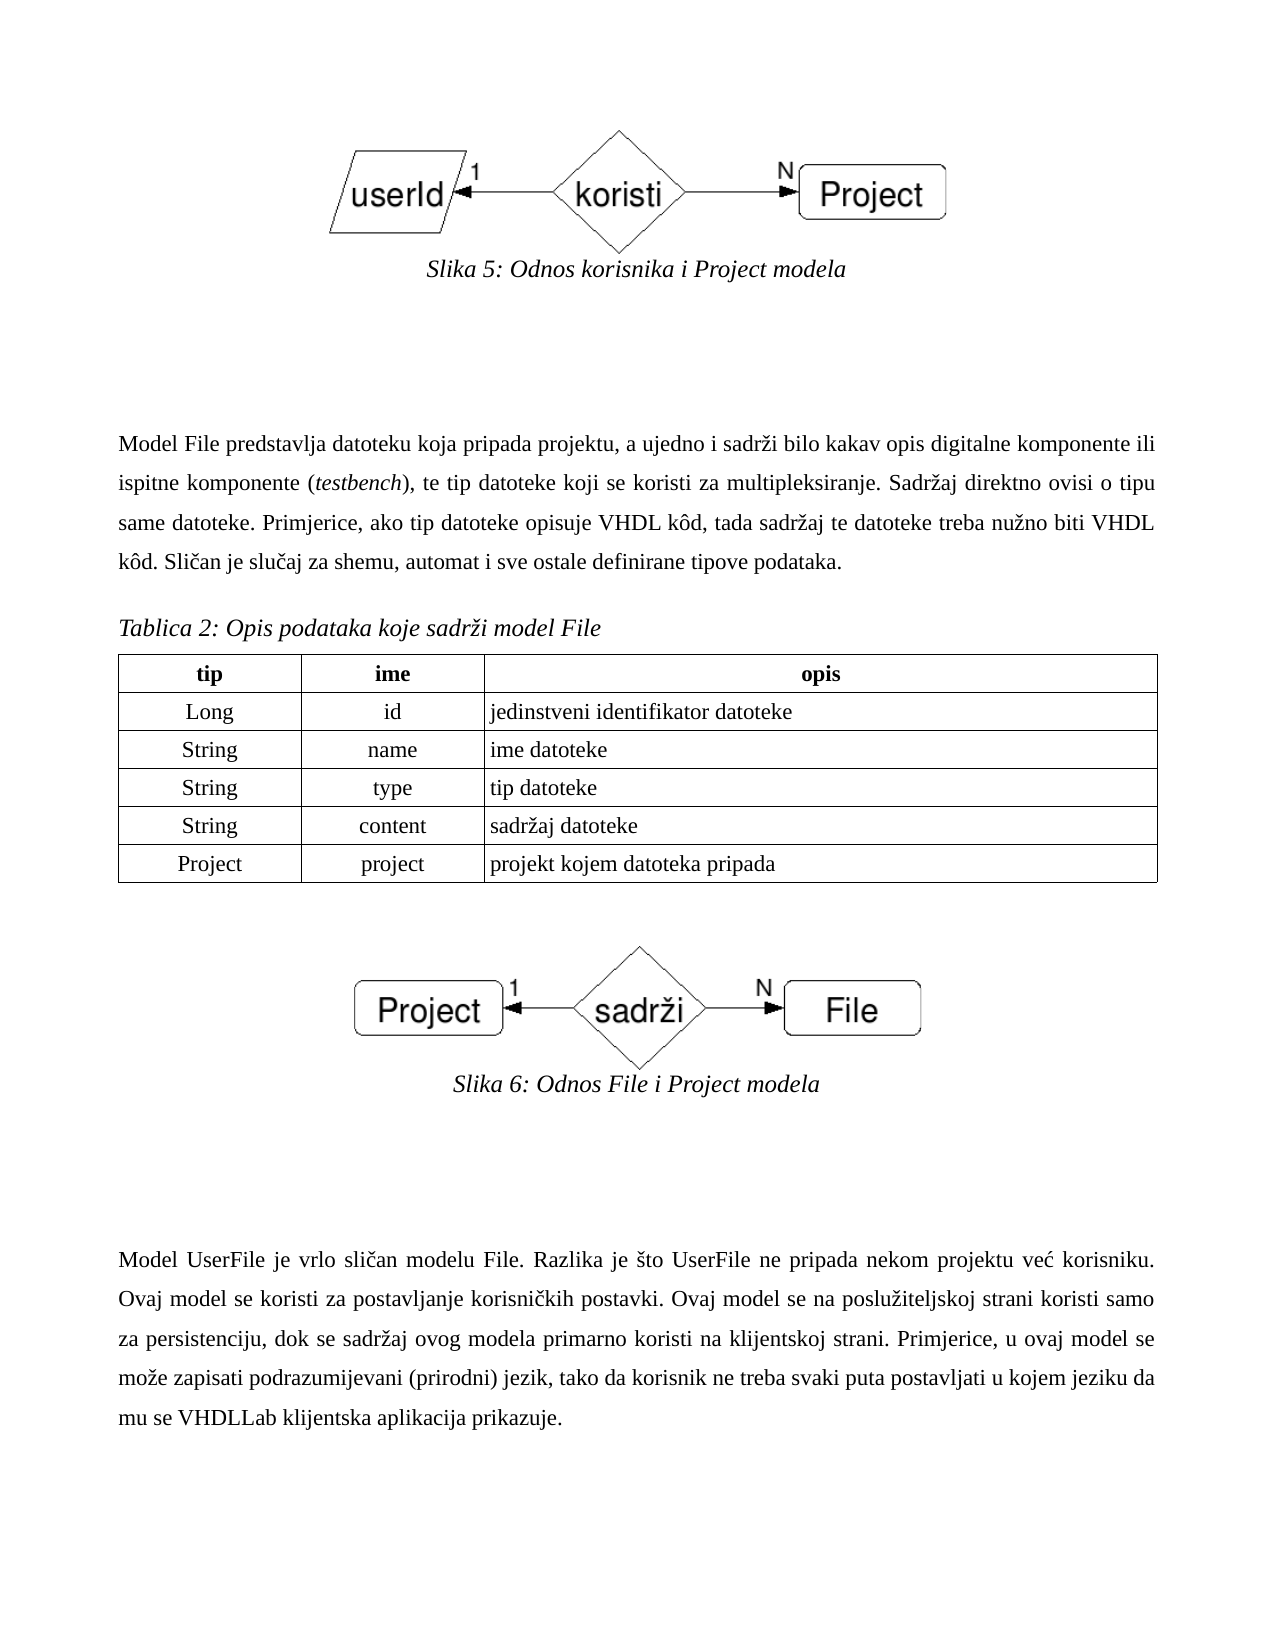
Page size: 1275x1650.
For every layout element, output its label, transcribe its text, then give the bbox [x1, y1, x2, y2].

table_cell String [119, 769, 301, 806]
table_header opis [485, 655, 1157, 692]
picture [329, 130, 947, 254]
text Slika 6: Odnos File i Project modela [354, 1070, 921, 1098]
text Model File predstavlja datoteku koja pripada projektu, a ujedno i sadrži bilo kakav opis digitalne komponente ili ispitne komponente (testbench), te tip datoteke koji se koristi za multipleksiranje. Sadržaj direktno ovisi o tipu same datoteke. Primjerice, ako tip datoteke opisuje VHDL kôd, tada sadržaj te datoteke treba nužno biti VHDL kôd. Sličan je slučaj za shemu, automat i sve ostale definirane tipove podataka. [118, 430, 1157, 575]
picture [354, 946, 922, 1070]
table_cell projekt kojem datoteka pripada [485, 845, 1157, 882]
table_cell Long [119, 693, 301, 730]
text Model UserFile je vrlo sličan modelu File. Razlika je što UserFile ne pripada nekom projektu već korisniku. Ovaj model se koristi za postavljanje korisničkih postavki. Ovaj model se na poslužiteljskoj strani koristi samo za persistenciju, dok se sadržaj ovog modela primarno koristi na klijentskoj strani. Primjerice, u ovaj model se može zapisati podrazumijevani (prirodni) jezik, tako da korisnik ne treba svaki puta postavljati u kojem jeziku da mu se VHDLLab klijentska aplikacija prikazuje. [118, 1246, 1157, 1430]
table_header ime [302, 655, 484, 692]
table_header tip [119, 655, 301, 692]
table_cell project [302, 845, 484, 882]
text Tablica 2: Opis podataka koje sadrži model File [118, 613, 1157, 642]
text Slika 5: Odnos korisnika i Project modela [329, 254, 946, 283]
table_cell name [302, 731, 484, 768]
table_cell String [119, 731, 301, 768]
table_cell content [302, 807, 484, 844]
table_cell tip datoteke [485, 769, 1157, 806]
table_cell id [302, 693, 484, 730]
table_cell sadržaj datoteke [485, 807, 1157, 844]
table_cell type [302, 769, 484, 806]
table_cell jedinstveni identifikator datoteke [485, 693, 1157, 730]
table_cell ime datoteke [485, 731, 1157, 768]
table_cell String [119, 807, 301, 844]
table_cell Project [119, 845, 301, 882]
